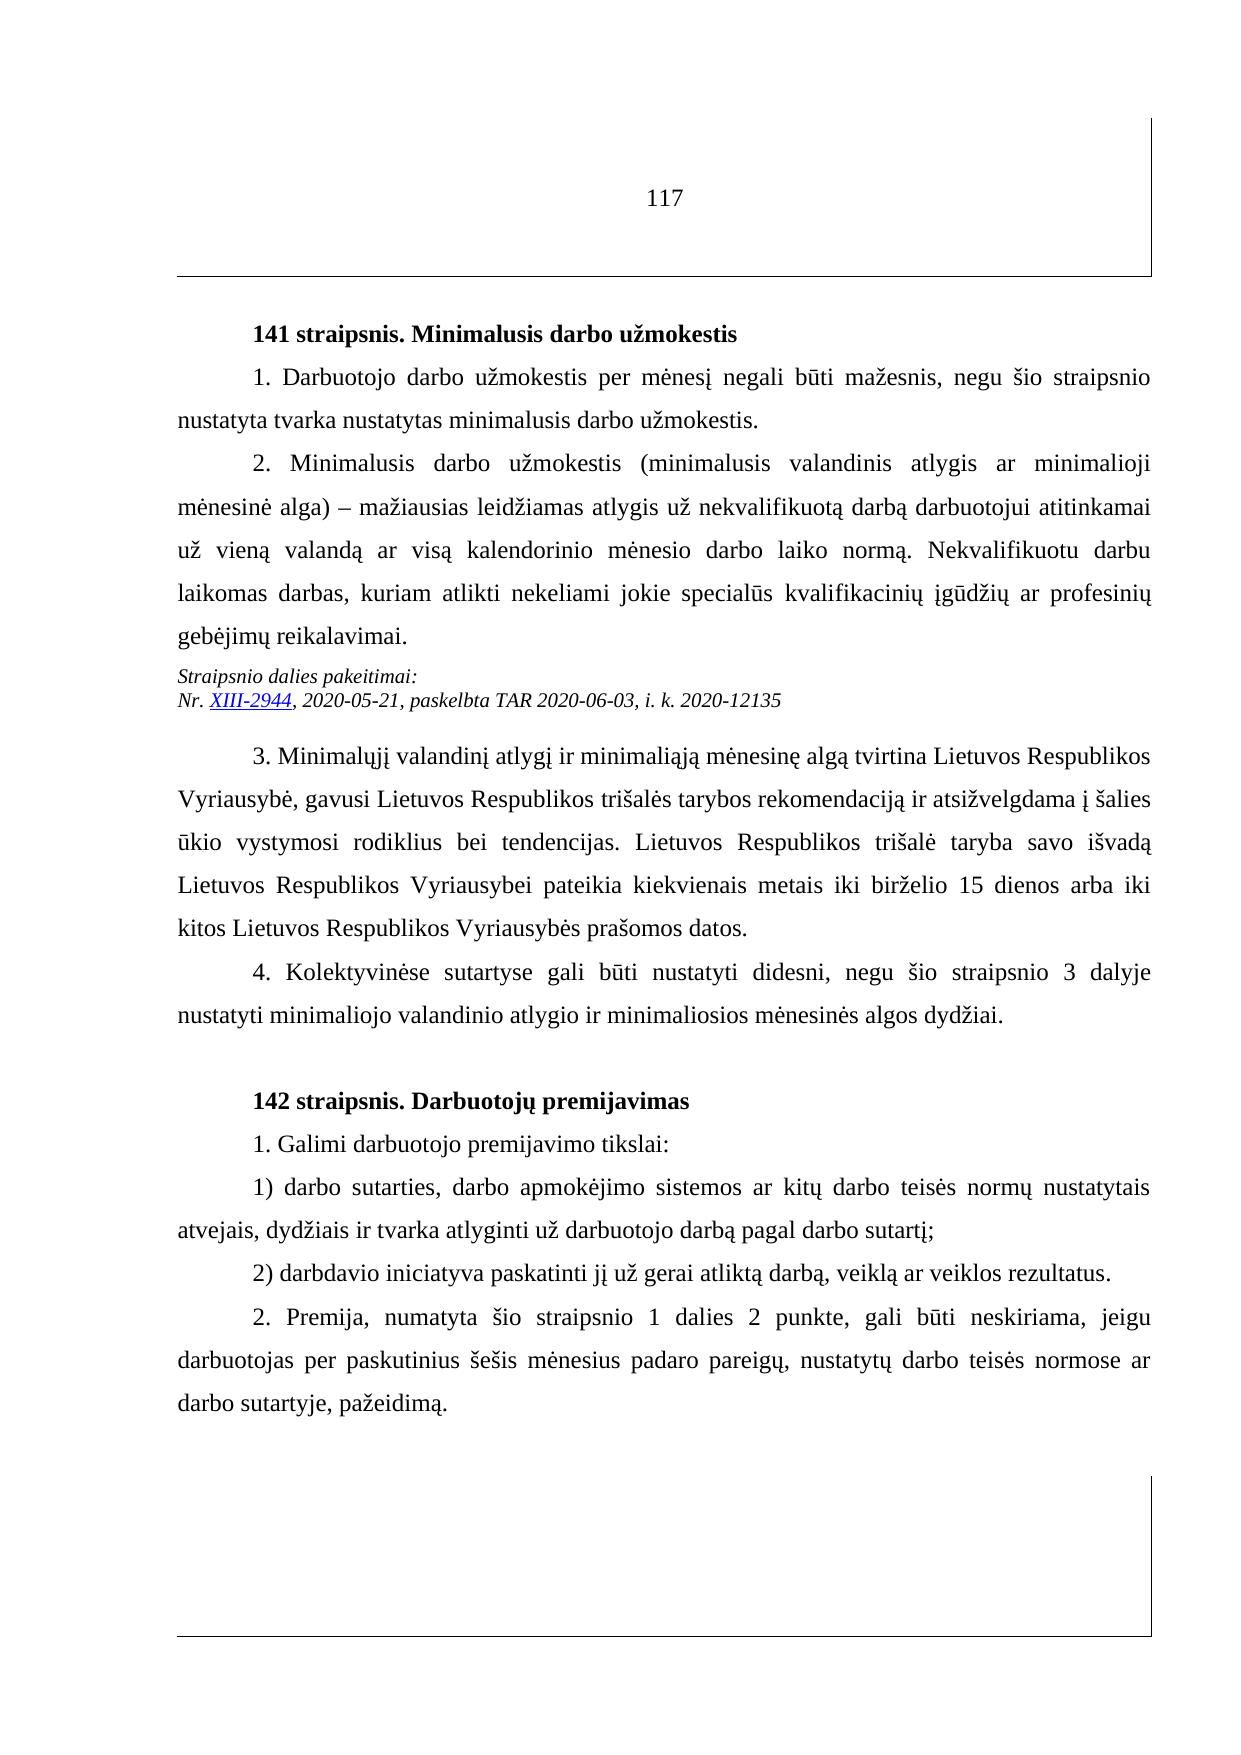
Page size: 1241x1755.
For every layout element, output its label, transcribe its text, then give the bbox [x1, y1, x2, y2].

text 2. Premija, numatyta šio straipsnio 1 dalies 2 punkte, gali būti neskiriama, jeigu darbuotojas per paskutinius šešis mėnesius padaro pareigų, nustatytų darbo teisės normose ar darbo sutartyje, pažeidimą. [177, 1302, 1152, 1417]
text Nr. XIII-2944, 2020-05-21, paskelbta TAR 2020-06-03, i. k. 2020-12135 [177, 688, 1152, 712]
text 3. Minimalųjį valandinį atlygį ir minimaliąją mėnesinę algą tvirtina Lietuvos Respublikos Vyriausybė, gavusi Lietuvos Respublikos trišalės tarybos rekomendaciją ir atsižvelgdama į šalies ūkio vystymosi rodiklius bei tendencijas. Lietuvos Respublikos trišalė taryba savo išvadą Lietuvos Respublikos Vyriausybei pateikia kiekvienais metais iki birželio 15 dienos arba iki kitos Lietuvos Respublikos Vyriausybės prašomos datos. [177, 741, 1152, 942]
text 2. Minimalusis darbo užmokestis (minimalusis valandinis atlygis ar minimalioji mėnesinė alga) – mažiausias leidžiamas atlygis už nekvalifikuotą darbą darbuotojui atitinkamai už vieną valandą ar visą kalendorinio mėnesio darbo laiko normą. Nekvalifikuotu darbu laikomas darbas, kuriam atlikti nekeliami jokie specialūs kvalifikacinių įgūdžių ar profesinių gebėjimų reikalavimai. [177, 448, 1152, 650]
text Straipsnio dalies pakeitimai: [177, 664, 1152, 688]
text 4. Kolektyvinėse sutartyse gali būti nustatyti didesni, negu šio straipsnio 3 dalyje nustatyti minimaliojo valandinio atlygio ir minimaliosios mėnesinės algos dydžiai. [177, 957, 1152, 1028]
text 2) darbdavio iniciatyva paskatinti jį už gerai atliktą darbą, veiklą ar veiklos rezultatus. [177, 1258, 1152, 1287]
text 1) darbo sutarties, darbo apmokėjimo sistemos ar kitų darbo teisės normų nustatytais atvejais, dydžiais ir tvarka atlyginti už darbuotojo darbą pagal darbo sutartį; [177, 1172, 1152, 1244]
text 1. Darbuotojo darbo užmokestis per mėnesį negali būti mažesnis, negu šio straipsnio nustatyta tvarka nustatytas minimalusis darbo užmokestis. [177, 362, 1152, 434]
subtitle 142 straipsnis. Darbuotojų premijavimas [177, 1086, 1152, 1115]
subtitle 141 straipsnis. Minimalusis darbo užmokestis [177, 319, 1152, 348]
text 1. Galimi darbuotojo premijavimo tikslai: [177, 1129, 1152, 1158]
